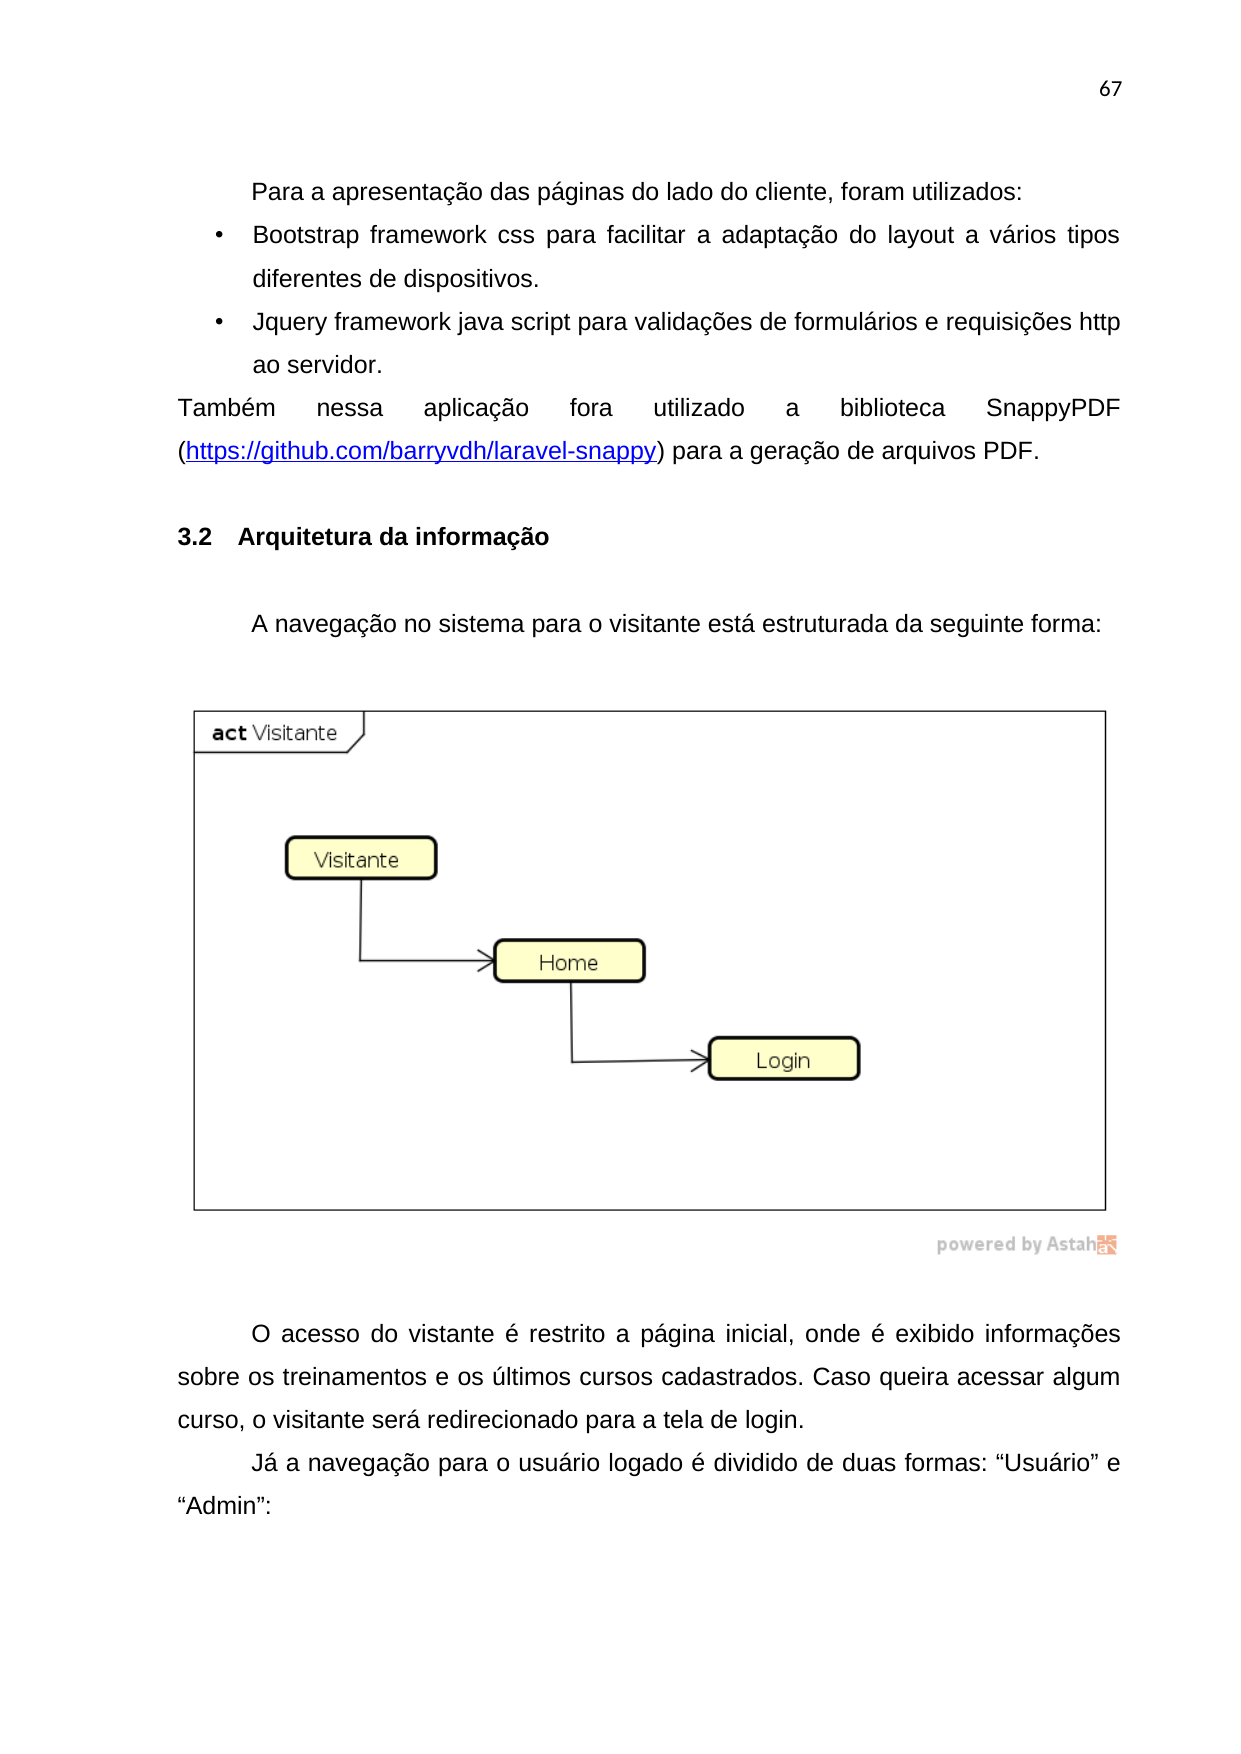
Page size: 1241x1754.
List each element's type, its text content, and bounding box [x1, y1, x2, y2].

list Jquery framework java script para validações de formulários e requisições http ao servidor. [215, 307, 1122, 379]
text O acesso do vistante é restrito a página inicial, onde é exibido informações sobre os treinamentos e os últimos cursos cadastrados. Caso queira acessar algum curso, o visitante será redirecionado para a tela de login. [177, 1318, 1122, 1433]
picture [177, 695, 1123, 1261]
subtitle Arquitetura da informação [177, 522, 1122, 551]
text A navegação no sistema para o visitante está estruturada da seguinte forma: [177, 609, 1122, 637]
text Já a navegação para o usuário logado é dividido de duas formas: “Usuário” e “Admin”: [177, 1448, 1122, 1520]
text Também nessa aplicação fora utilizado a biblioteca SnappyPDF (https://github.com/barryvdh/laravel-snappy) para a geração de arquivos PDF. [177, 393, 1122, 465]
text Para a apresentação das páginas do lado do cliente, foram utilizados: [177, 177, 1122, 206]
list Bootstrap framework css para facilitar a adaptação do layout a vários tipos diferentes de dispositivos. [215, 220, 1122, 292]
